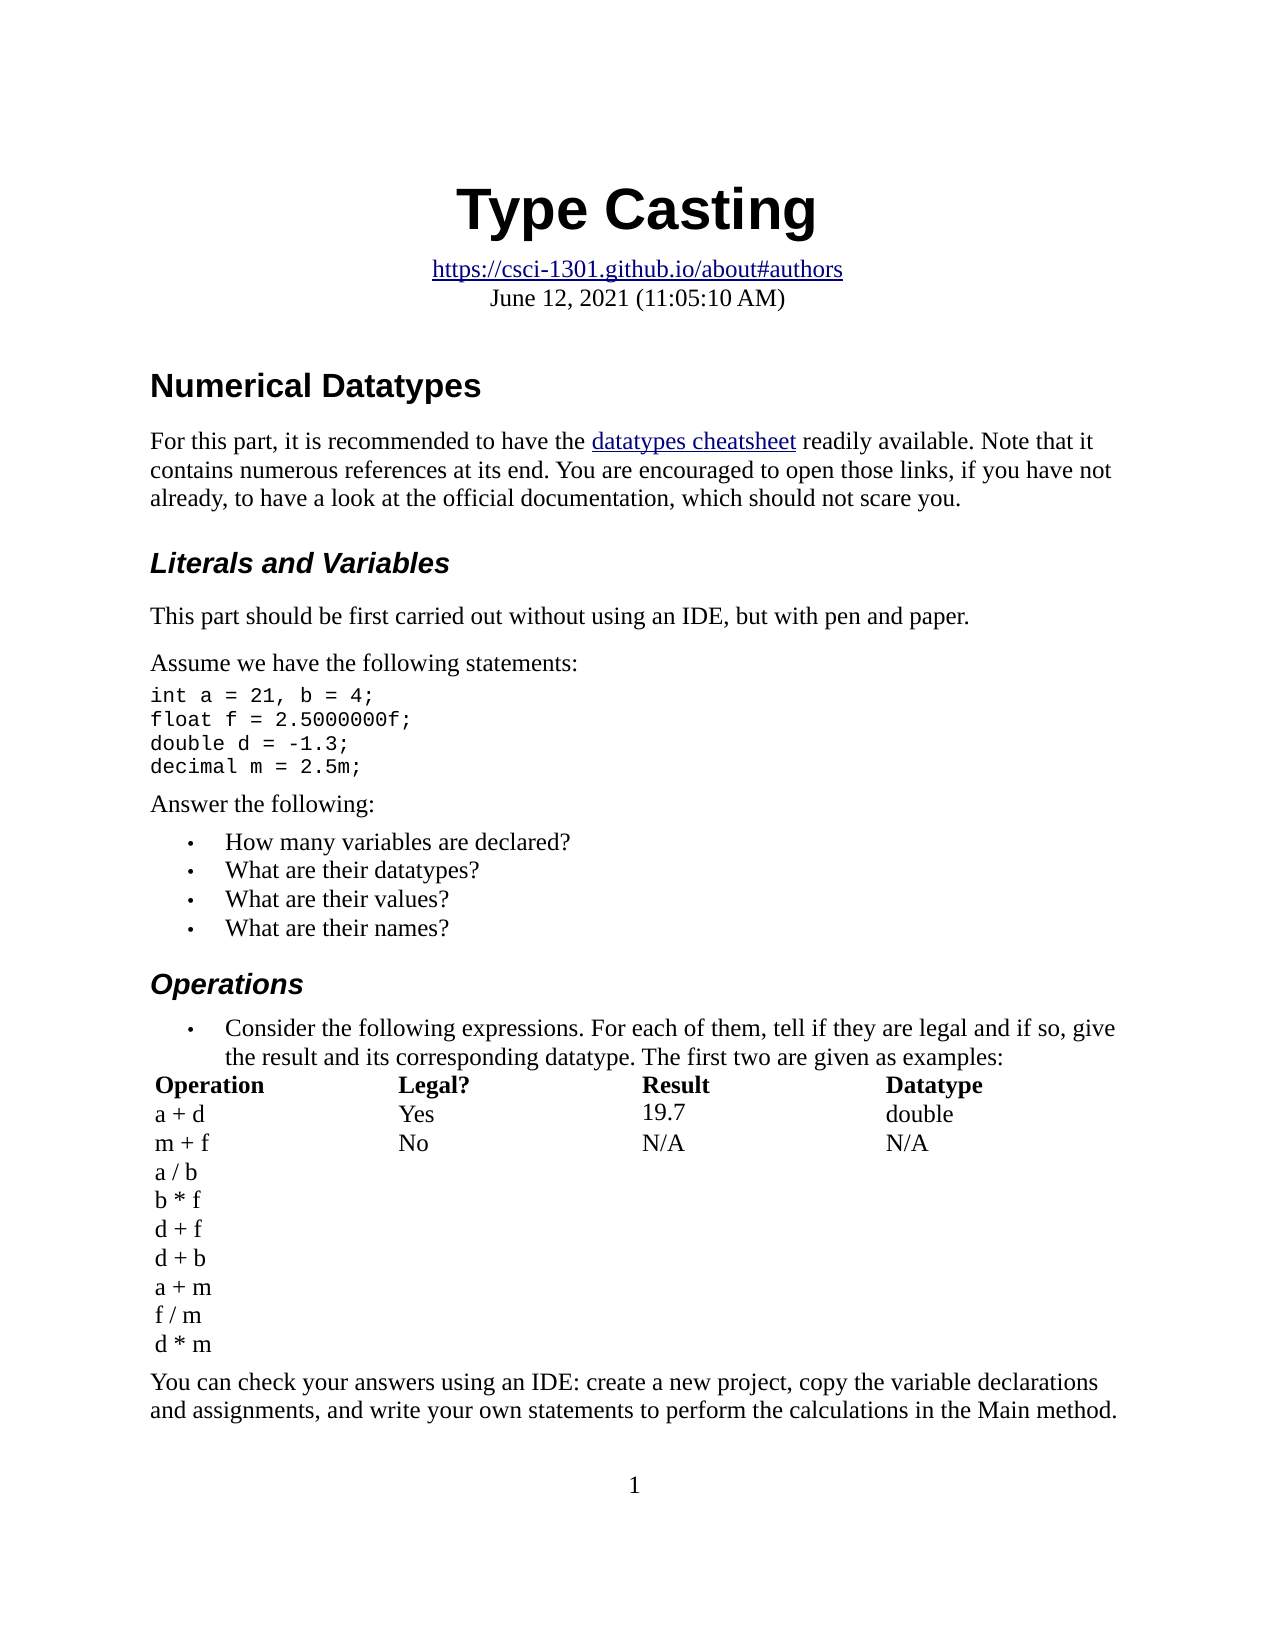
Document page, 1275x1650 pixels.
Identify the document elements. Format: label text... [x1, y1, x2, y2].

subtitle Operations [150, 967, 1125, 1000]
table_cell d + b [150, 1243, 394, 1272]
table_cell [638, 1272, 881, 1300]
table_cell double [881, 1099, 1125, 1128]
text https://csci-1301.github.io/about#authors [150, 254, 1125, 283]
table_cell a + m [150, 1272, 394, 1300]
text You can check your answers using an IDE: create a new project, copy the variable declarations and assignments, and write your own statements to perform the calculations in the Main method. [150, 1367, 1125, 1424]
text June 12, 2021 (11:05:10 AM) [150, 283, 1125, 312]
table_cell [881, 1185, 1125, 1214]
table_header Operation [150, 1070, 394, 1099]
table_cell [881, 1329, 1125, 1358]
table_cell [394, 1185, 637, 1214]
table_header Datatype [881, 1070, 1125, 1099]
list How many variables are declared? [187, 827, 1125, 856]
text Answer the following: [150, 789, 1125, 818]
table_cell [394, 1214, 637, 1243]
list What are their values? [187, 884, 1125, 913]
table_cell [638, 1300, 881, 1329]
list What are their names? [187, 913, 1125, 942]
table_header Result [638, 1070, 881, 1099]
table_cell [881, 1214, 1125, 1243]
table_cell [638, 1329, 881, 1358]
text double d = -1.3; [150, 733, 1125, 756]
table_cell [638, 1243, 881, 1272]
table_cell [394, 1272, 637, 1300]
table_cell [394, 1243, 637, 1272]
table_cell d + f [150, 1214, 394, 1243]
table_cell [881, 1243, 1125, 1272]
table_cell [881, 1272, 1125, 1300]
table_cell [881, 1157, 1125, 1185]
table_cell [881, 1300, 1125, 1329]
text This part should be first carried out without using an IDE, but with pen and paper. [150, 601, 1125, 630]
text For this part, it is recommended to have the datatypes cheatsheet readily available. Note that it contains numerous references at its end. You are encouraged to open those links, if you have not already, to have a look at the official documentation, which should not scare you. [150, 426, 1125, 512]
title Type Casting [150, 175, 1125, 242]
subtitle Numerical Datatypes [150, 366, 1125, 404]
table_cell a + d [150, 1099, 394, 1128]
table_cell N/A [881, 1128, 1125, 1157]
table_cell f / m [150, 1300, 394, 1329]
table_cell [638, 1185, 881, 1214]
table_cell [638, 1157, 881, 1185]
text int a = 21, b = 4; [150, 686, 1125, 709]
table_cell [638, 1214, 881, 1243]
text decimal m = 2.5m; [150, 756, 1125, 780]
table_header Legal? [394, 1070, 637, 1099]
table_cell d * m [150, 1329, 394, 1358]
list Consider the following expressions. For each of them, tell if they are legal and if so, give the result and its corresponding datatype. The first two are given as examples: [187, 1013, 1125, 1070]
table_cell Yes [394, 1099, 637, 1128]
table_cell [394, 1329, 637, 1358]
table_cell [394, 1157, 637, 1185]
table_cell No [394, 1128, 637, 1157]
table_cell a / b [150, 1157, 394, 1185]
list What are their datatypes? [187, 856, 1125, 884]
subtitle Literals and Variables [150, 546, 1125, 580]
table_cell [638, 1099, 881, 1128]
table_cell m + f [150, 1128, 394, 1157]
table_cell b * f [150, 1185, 394, 1214]
text Assume we have the following statements: [150, 648, 1125, 677]
table_cell [394, 1300, 637, 1329]
table_cell N/A [638, 1128, 881, 1157]
text float f = 2.5000000f; [150, 709, 1125, 733]
